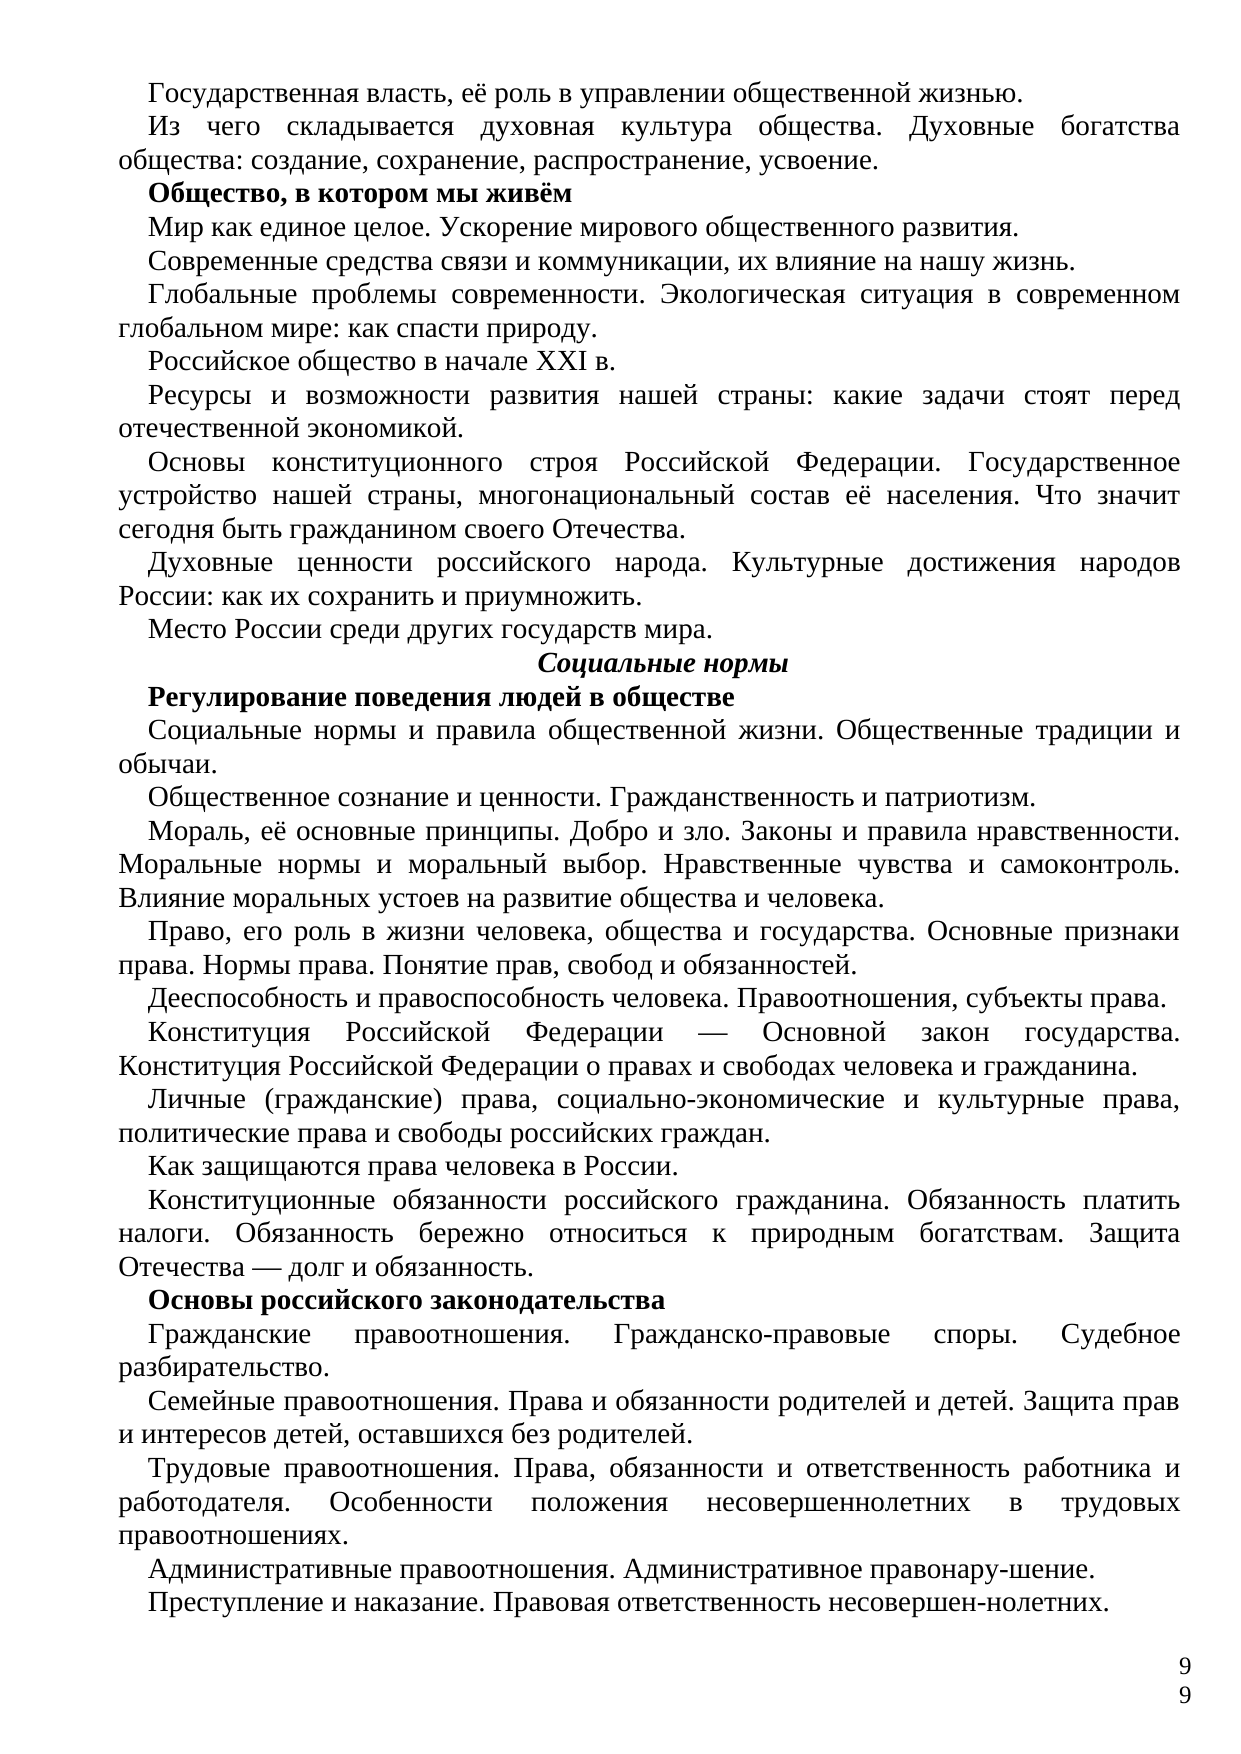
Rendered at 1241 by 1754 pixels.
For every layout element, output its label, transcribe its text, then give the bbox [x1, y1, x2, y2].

text Мир как единое целое. Ускорение мирового общественного развития. [118, 209, 1181, 243]
text Дееспособность и правоспособность человека. Правоотношения, субъекты права. [118, 981, 1181, 1014]
text Ресурсы и возможности развития нашей страны: какие задачи стоят перед отечественной экономикой. [118, 377, 1181, 444]
text Глобальные проблемы современности. Экологическая ситуация в современном глобальном мире: как спасти природу. [118, 276, 1181, 343]
text Преступление и наказание. Правовая ответственность несовершен-нолетних. [118, 1584, 1181, 1618]
text Социальные нормы [118, 645, 1181, 679]
text Конституционные обязанности российского гражданина. Обязанность платить налоги. Обязанность бережно относиться к природным богатствам. Защита Отечества — долг и обязанность. [118, 1182, 1181, 1282]
text Государственная власть, её роль в управлении общественной жизнью. [118, 75, 1181, 108]
text Личные (гражданские) права, социально-экономические и культурные права, политические права и свободы российских граждан. [118, 1081, 1181, 1148]
text Место России среди других государств мира. [118, 612, 1181, 645]
text Общественное сознание и ценности. Гражданственность и патриотизм. [118, 779, 1181, 813]
text Основы российского законодательства [118, 1282, 1181, 1316]
text Семейные правоотношения. Права и обязанности родителей и детей. Защита прав и интересов детей, оставшихся без родителей. [118, 1383, 1181, 1450]
text Мораль, её основные принципы. Добро и зло. Законы и правила нравственности. Моральные нормы и моральный выбор. Нравственные чувства и самоконтроль. Влияние моральных устоев на развитие общества и человека. [118, 813, 1181, 913]
text Регулирование поведения людей в обществе [118, 679, 1181, 712]
text Трудовые правоотношения. Права, обязанности и ответственность работника и работодателя. Особенности положения несовершеннолетних в трудовых правоотношениях. [118, 1450, 1181, 1551]
text Основы конституционного строя Российской Федерации. Государственное устройство нашей страны, многонациональный состав её населения. Что значит сегодня быть гражданином своего Отечества. [118, 444, 1181, 544]
text Социальные нормы и правила общественной жизни. Общественные традиции и обычаи. [118, 712, 1181, 779]
text Право, его роль в жизни человека, общества и государства. Основные признаки права. Нормы права. Понятие прав, свобод и обязанностей. [118, 913, 1181, 981]
text Как защищаются права человека в России. [118, 1148, 1181, 1182]
text Современные средства связи и коммуникации, их влияние на нашу жизнь. [118, 243, 1181, 276]
text Административные правоотношения. Административное правонару-шение. [118, 1551, 1181, 1584]
text Духовные ценности российского народа. Культурные достижения народов России: как их сохранить и приумножить. [118, 544, 1181, 612]
text Гражданские правоотношения. Гражданско-правовые споры. Судебное разбирательство. [118, 1316, 1181, 1383]
text Общество, в котором мы живём [118, 176, 1181, 209]
text Из чего складывается духовная культура общества. Духовные богатства общества: создание, сохранение, распространение, усвоение. [118, 108, 1181, 176]
text Конституция Российской Федерации — Основной закон государства. Конституция Российской Федерации о правах и свободах человека и гражданина. [118, 1014, 1181, 1081]
text Российское общество в начале XXI в. [118, 343, 1181, 377]
